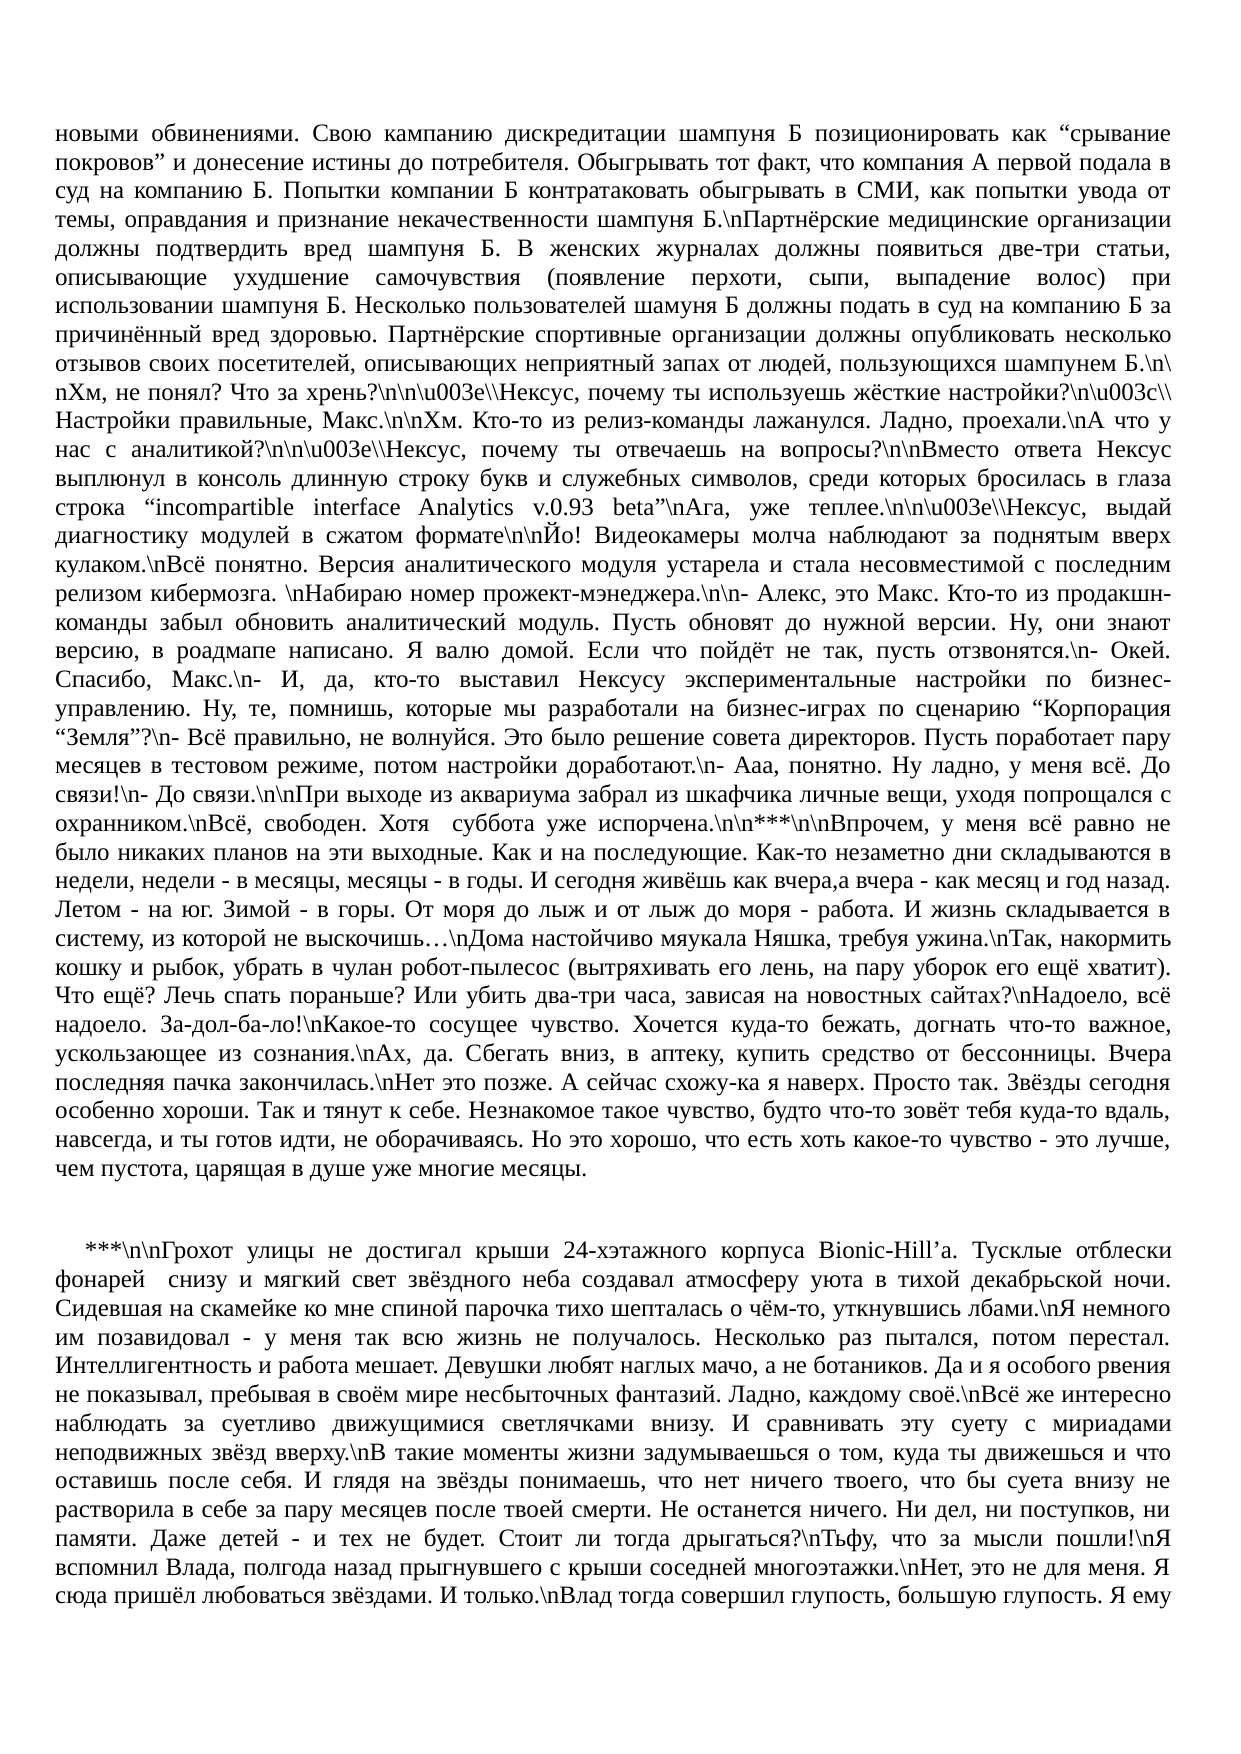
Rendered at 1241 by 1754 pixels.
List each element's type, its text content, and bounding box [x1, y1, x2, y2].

text ***\n\nГрохот улицы не достигал крыши 24-хэтажного корпуса Bionic-Hill’а. Тусклые отблески фонарей снизу и мягкий свет звёздного неба создавал атмосферу уюта в тихой декабрьской ночи. Сидевшая на скамейке ко мне спиной парочка тихо шепталась о чём-то, уткнувшись лбами.\nЯ немного им позавидовал - у меня так всю жизнь не получалось. Несколько раз пытался, потом перестал. Интеллигентность и работа мешает. Девушки любят наглых мачо, а не ботаников. Да и я особого рвения не показывал, пребывая в своём мире несбыточных фантазий. Ладно, каждому своё.\nВсё же интересно наблюдать за суетливо движущимися светлячками внизу. И сравнивать эту суету с мириадами неподвижных звёзд вверху.\nВ такие моменты жизни задумываешься о том, куда ты движешься и что оставишь после себя. И глядя на звёзды понимаешь, что нет ничего твоего, что бы суета внизу не растворила в себе за пару месяцев после твоей смерти. Не останется ничего. Ни дел, ни поступков, ни памяти. Даже детей - и тех не будет. Стоит ли тогда дрыгаться?\nТьфу, что за мысли пошли!\nЯ вспомнил Влада, полгода назад прыгнувшего с крыши соседней многоэтажки.\nНет, это не для меня. Я сюда пришёл любоваться звёздами. И только.\nВлад тогда совершил глупость, большую глупость. Я ему [55, 1236, 1172, 1609]
text новыми обвинениями. Свою кампанию дискредитации шампуня Б позиционировать как “срывание покровов” и донесение истины до потребителя. Обыгрывать тот факт, что компания А первой подала в суд на компанию Б. Попытки компании Б контратаковать обыгрывать в СМИ, как попытки увода от темы, оправдания и признание некачественности шампуня Б.\nПартнёрские медицинские организации должны подтвердить вред шампуня Б. В женских журналах должны появиться две-три статьи, описывающие ухудшение самочувствия (появление перхоти, сыпи, выпадение волос) при использовании шампуня Б. Несколько пользователей шамуня Б должны подать в суд на компанию Б за причинённый вред здоровью. Партнёрские спортивные организации должны опубликовать несколько отзывов своих посетителей, описывающих неприятный запах от людей, пользующихся шампунем Б.\n\nХм, не понял? Что за хрень?\n\n\u003e\\Нексус, почему ты используешь жёсткие настройки?\n\u003c\\Настройки правильные, Макс.\n\nХм. Кто-то из релиз-команды лажанулся. Ладно, проехали.\nА что у нас с аналитикой?\n\n\u003e\\Нексус, почему ты отвечаешь на вопросы?\n\nВместо ответа Нексус выплюнул в консоль длинную строку букв и служебных символов, среди которых бросилась в глаза строка “incompartible interface Analytics v.0.93 beta”\nАга, уже теплее.\n\n\u003e\\Нексус, выдай диагностику модулей в сжатом формате\n\nЙо! Видеокамеры молча наблюдают за поднятым вверх кулаком.\nВсё понятно. Версия аналитического модуля устарела и стала несовместимой с последним релизом кибермозга. \nНабираю номер прожект-мэнеджера.\n\n- Алекс, это Макс. Кто-то из продакшн-команды забыл обновить аналитический модуль. Пусть обновят до нужной версии. Ну, они знают версию, в роадмапе написано. Я валю домой. Если что пойдёт не так, пусть отзвонятся.\n- Окей. Спасибо, Макс.\n- И, да, кто-то выставил Нексусу экспериментальные настройки по бизнес-управлению. Ну, те, помнишь, которые мы разработали на бизнес-играх по сценарию “Корпорация “Земля”?\n- Всё правильно, не волнуйся. Это было решение совета директоров. Пусть поработает пару месяцев в тестовом режиме, потом настройки доработают.\n- Ааа, понятно. Ну ладно, у меня всё. До связи!\n- До связи.\n\nПри выходе из аквариума забрал из шкафчика личные вещи, уходя попрощался с охранником.\nВсё, свободен. Хотя суббота уже испорчена.\n\n***\n\nВпрочем, у меня всё равно не было никаких планов на эти выходные. Как и на последующие. Как-то незаметно дни складываются в недели, недели - в месяцы, месяцы - в годы. И сегодня живёшь как вчера,а вчера - как месяц и год назад. Летом - на юг. Зимой - в горы. От моря до лыж и от лыж до моря - работа. И жизнь складывается в систему, из которой не выскочишь…\nДома настойчиво мяукала Няшка, требуя ужина.\nТак, накормить кошку и рыбок, убрать в чулан робот-пылесос (вытряхивать его лень, на пару уборок его ещё хватит). Что ещё? Лечь спать пораньше? Или убить два-три часа, зависая на новостных сайтах?\nНадоело, всё надоело. За-дол-ба-ло!\nКакое-то сосущее чувство. Хочется куда-то бежать, догнать что-то важное, ускользающее из сознания.\nАх, да. Сбегать вниз, в аптеку, купить средство от бессонницы. Вчера последняя пачка закончилась.\nНет это позже. А сейчас схожу-ка я наверх. Просто так. Звёзды сегодня особенно хороши. Так и тянут к себе. Незнакомое такое чувство, будто что-то зовёт тебя куда-то вдаль, навсегда, и ты готов идти, не оборачиваясь. Но это хорошо, что есть хоть какое-то чувство - это лучше, чем пустота, царящая в душе уже многие месяцы. [55, 118, 1172, 1182]
